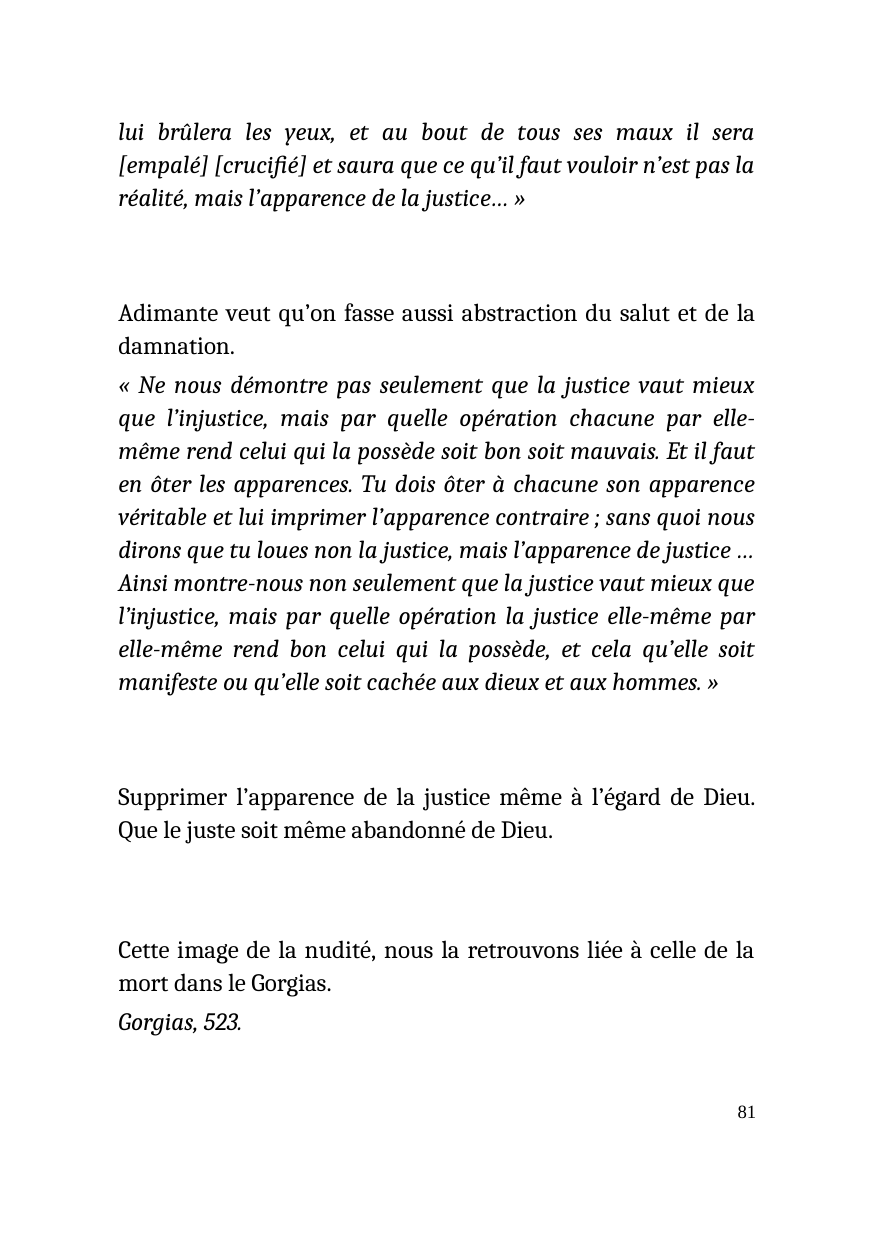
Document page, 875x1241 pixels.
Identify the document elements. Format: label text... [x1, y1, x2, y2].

text Adimante veut qu’on fasse aussi abstraction du salut et de la damnation. [118, 299, 756, 361]
text Cette image de la nudité, nous la retrouvons liée à celle de la mort dans le Gorgias. [118, 936, 756, 998]
text lui brûlera les yeux, et au bout de tous ses maux il sera [empalé] [crucifié] et saura que ce qu’il faut vouloir n’est pas la réalité, mais l’apparence de la justice… » [118, 118, 756, 213]
text Supprimer l’apparence de la justice même à l’égard de Dieu. Que le juste soit même abandonné de Dieu. [118, 783, 756, 844]
text « Ne nous démontre pas seulement que la justice vaut mieux que l’injustice, mais par quelle opération chacune par elle-même rend celui qui la possède soit bon soit mauvais. Et il faut en ôter les apparences. Tu dois ôter à chacune son apparence véritable et lui imprimer l’apparence contraire ; sans quoi nous dirons que tu loues non la justice, mais l’apparence de justice … Ainsi montre-nous non seulement que la justice vaut mieux que l’injustice, mais par quelle opération la justice elle-même par elle-même rend bon celui qui la possède, et cela qu’elle soit manifeste ou qu’elle soit cachée aux dieux et aux hommes. » [118, 371, 756, 696]
text Gorgias, 523. [118, 1007, 756, 1036]
